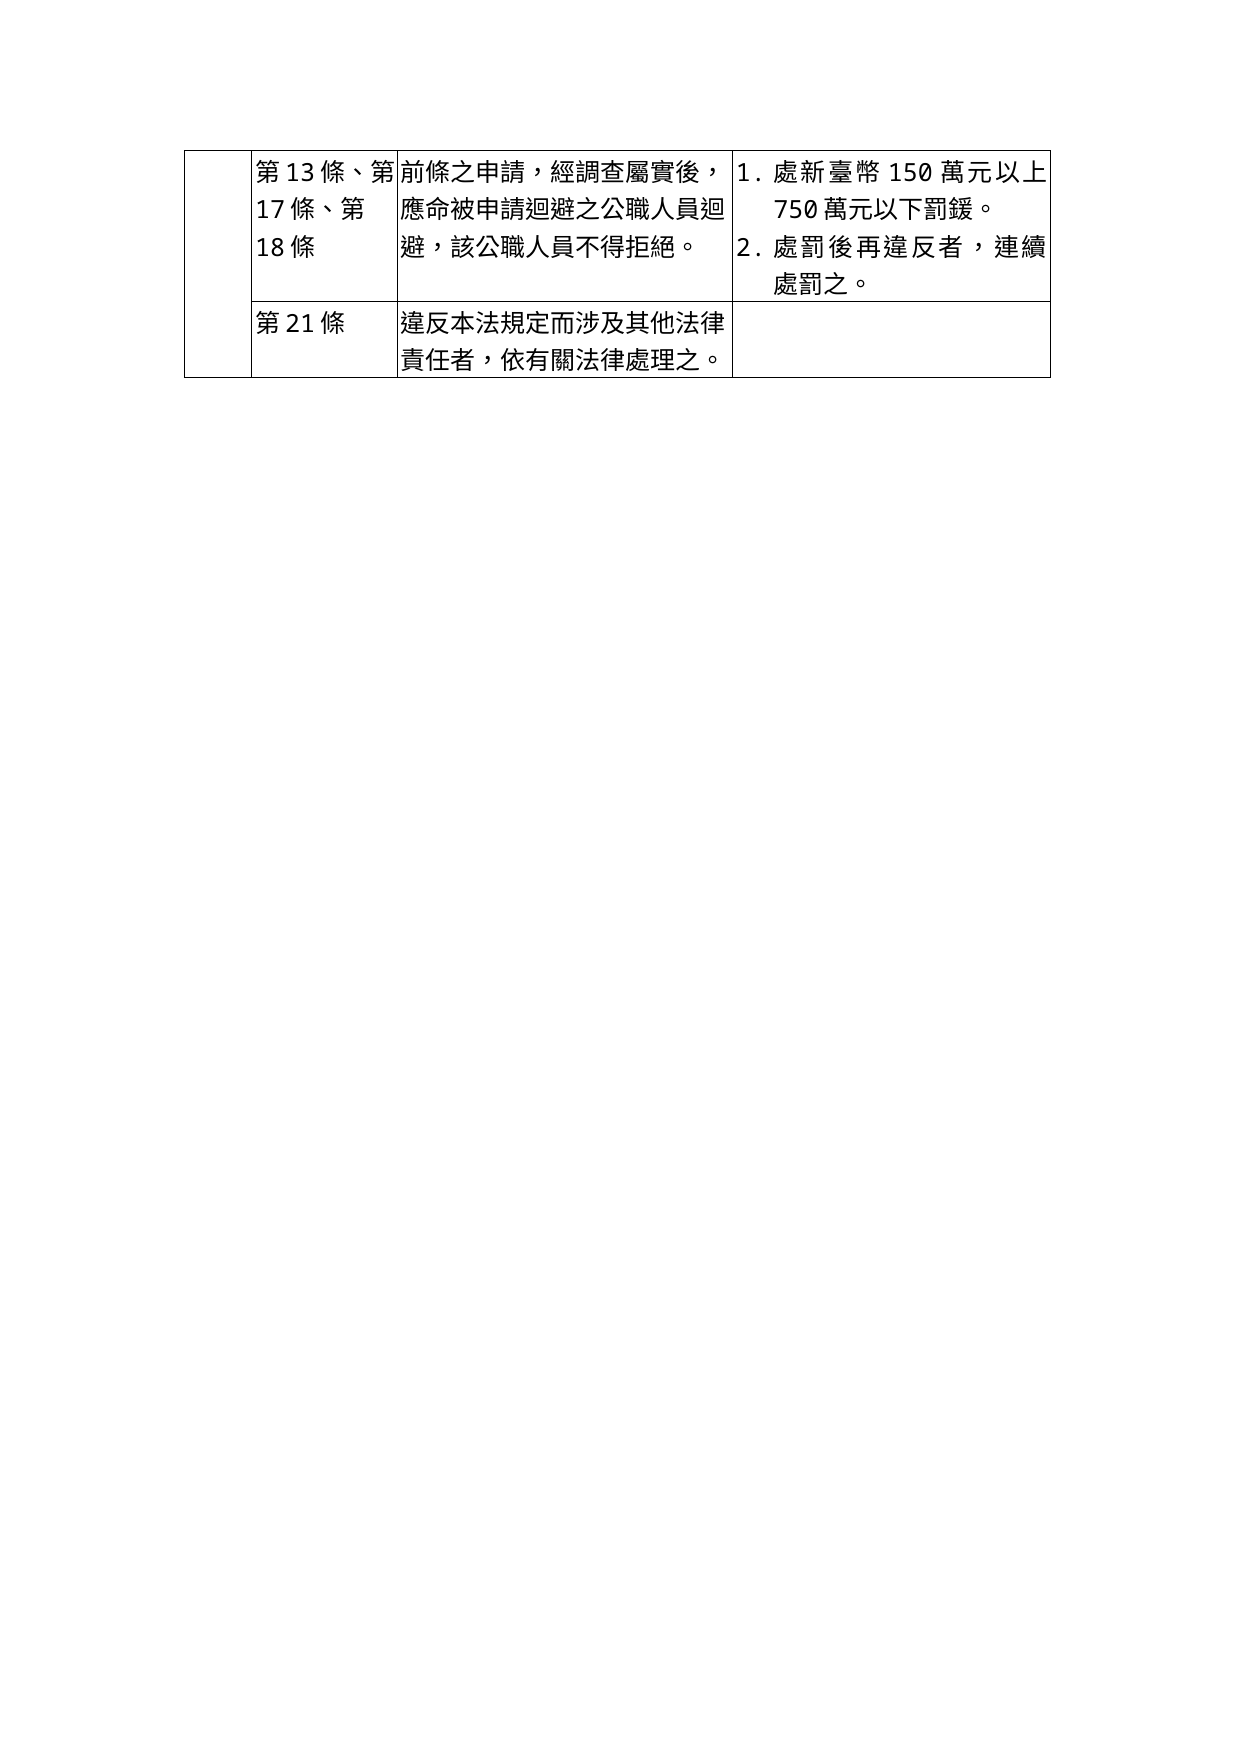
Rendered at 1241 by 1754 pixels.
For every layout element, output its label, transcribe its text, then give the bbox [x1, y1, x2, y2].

table_cell 違反本法規定而涉及其他法律責任者，依有關法律處理之。 [398, 302, 732, 377]
table_cell 第13條、第17條、第18條 [252, 151, 397, 301]
table_cell 前條之申請，經調查屬實後，應命被申請迴避之公職人員迴避，該公職人員不得拒絕。 [398, 151, 732, 301]
table_cell 第21條 [252, 302, 397, 377]
table_cell [733, 302, 1050, 377]
table_cell 處新臺幣150萬元以上750萬元以下罰鍰。 處罰後再違反者，連續處罰之。 [733, 151, 1050, 301]
table_cell [185, 151, 251, 377]
